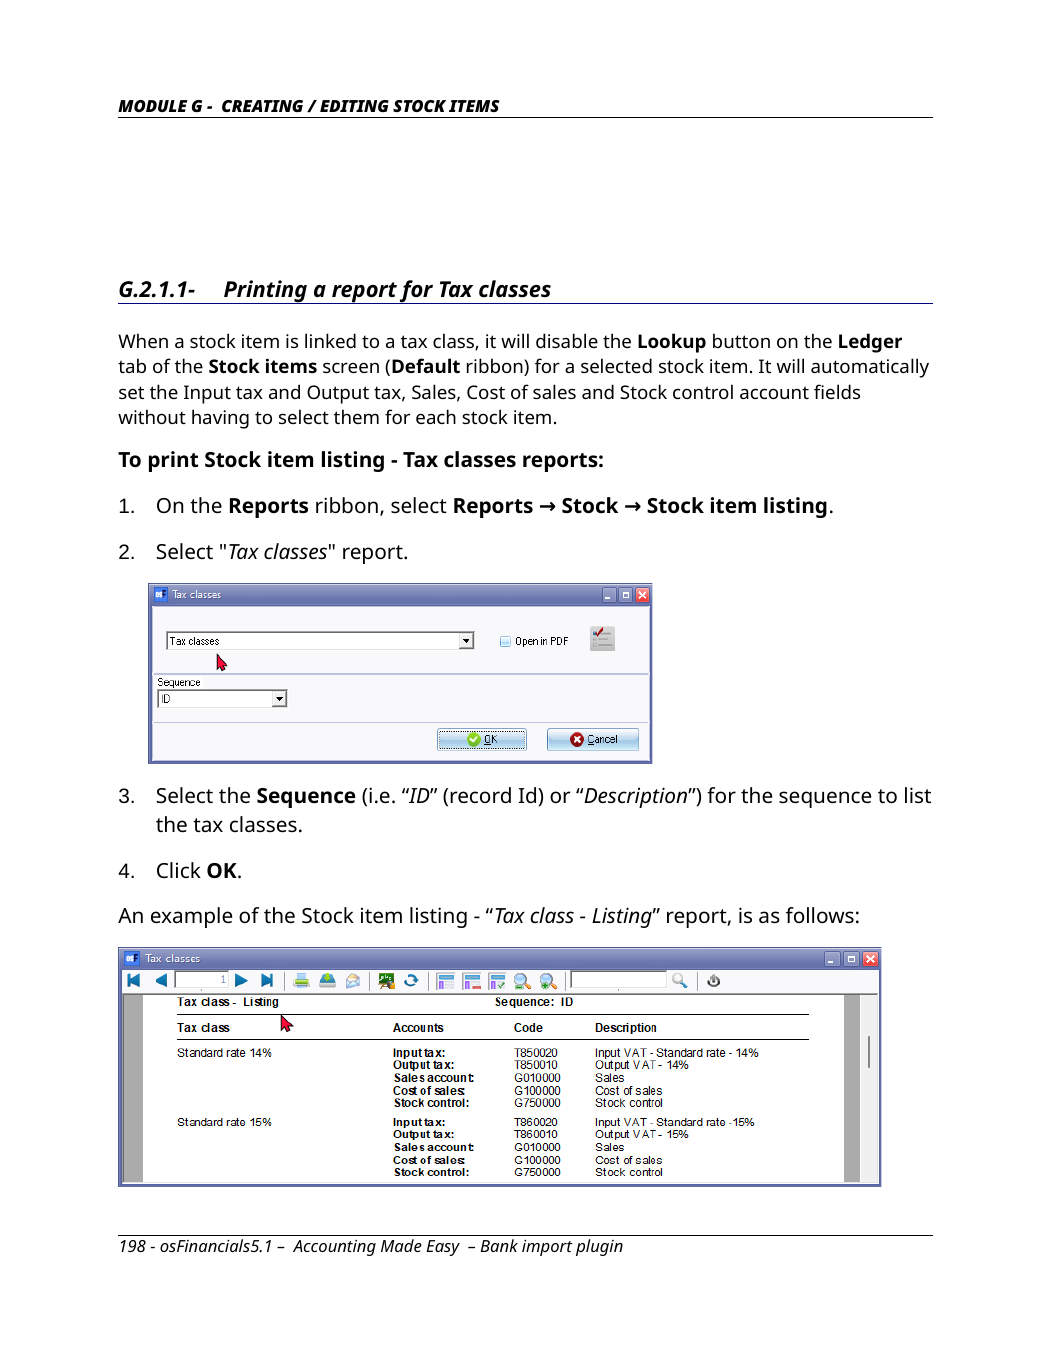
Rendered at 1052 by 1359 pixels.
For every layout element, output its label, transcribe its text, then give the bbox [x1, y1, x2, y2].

subtitle Printing a report for Tax classes [118, 273, 933, 303]
text When a stock item is linked to a tax class, it will disable the Lookup button on the Ledger tab of the Stock items screen (Default ribbon) for a selected stock item. It will automatically set the Input tax and Output tax, Sales, Cost of sales and Stock control account fields without having to select them for each stock item. [118, 328, 933, 430]
picture [118, 947, 882, 1187]
list On the Reports ribbon, select Reports → Stock → Stock item listing. [118, 491, 933, 520]
text An example of the Stock item listing - “Tax class - Listing” report, is as follows: [118, 902, 933, 930]
picture [148, 583, 653, 764]
list Click OK. [118, 856, 933, 884]
text To print Stock item listing - Tax classes reports: [118, 445, 933, 474]
list Select "Tax classes" report. [118, 537, 933, 566]
list Select the Sequence (i.e. “ID” (record Id) or “Description”) for the sequence to list the tax classes. [118, 781, 933, 838]
